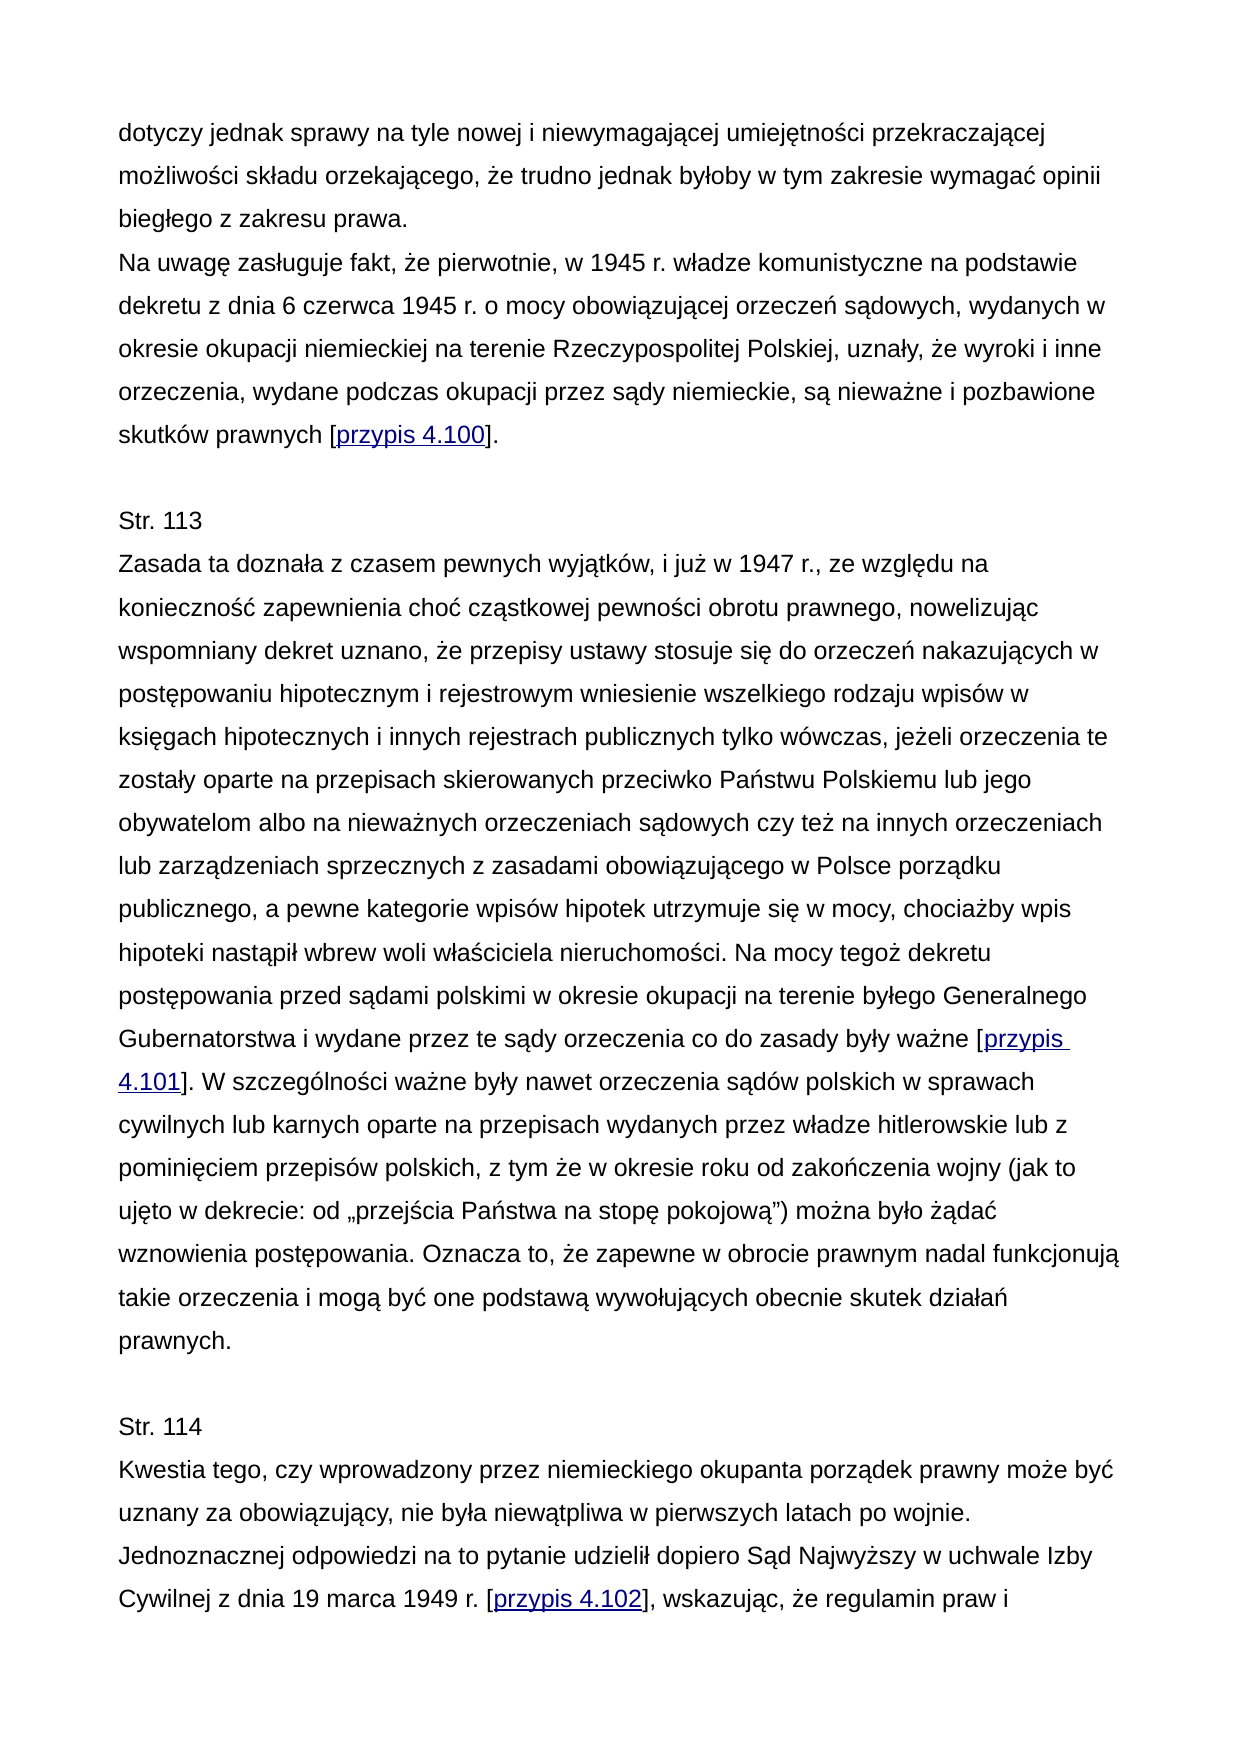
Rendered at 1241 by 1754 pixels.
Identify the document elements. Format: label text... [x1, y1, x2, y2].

text dotyczy jednak sprawy na tyle nowej i niewymagającej umiejętności przekraczającej możliwości składu orzekającego, że trudno jednak byłoby w tym zakresie wymagać opinii biegłego z zakresu prawa. [118, 118, 1122, 233]
text Str. 114 [118, 1412, 1122, 1441]
text Str. 113 [118, 506, 1122, 535]
text Na uwagę zasługuje fakt, że pierwotnie, w 1945 r. władze komunistyczne na podstawie dekretu z dnia 6 czerwca 1945 r. o mocy obowiązującej orzeczeń sądowych, wydanych w okresie okupacji niemieckiej na terenie Rzeczypospolitej Polskiej, uznały, że wyroki i inne orzeczenia, wydane podczas okupacji przez sądy niemieckie, są nieważne i pozbawione skutków prawnych [przypis 4.100]. [118, 247, 1122, 449]
text Zasada ta doznała z czasem pewnych wyjątków, i już w 1947 r., ze względu na konieczność zapewnienia choć cząstkowej pewności obrotu prawnego, nowelizując wspomniany dekret uznano, że przepisy ustawy stosuje się do orzeczeń nakazujących w postępowaniu hipotecznym i rejestrowym wniesienie wszelkiego rodzaju wpisów w księgach hipotecznych i innych rejestrach publicznych tylko wówczas, jeżeli orzeczenia te zostały oparte na przepisach skierowanych przeciwko Państwu Polskiemu lub jego obywatelom albo na nieważnych orzeczeniach sądowych czy też na innych orzeczeniach lub zarządzeniach sprzecznych z zasadami obowiązującego w Polsce porządku publicznego, a pewne kategorie wpisów hipotek utrzymuje się w mocy, chociażby wpis hipoteki nastąpił wbrew woli właściciela nieruchomości. Na mocy tegoż dekretu postępowania przed sądami polskimi w okresie okupacji na terenie byłego Generalnego Gubernatorstwa i wydane przez te sądy orzeczenia co do zasady były ważne [przypis 4.101]. W szczególności ważne były nawet orzeczenia sądów polskich w sprawach cywilnych lub karnych oparte na przepisach wydanych przez władze hitlerowskie lub z pominięciem przepisów polskich, z tym że w okresie roku od zakończenia wojny (jak to ujęto w dekrecie: od „przejścia Państwa na stopę pokojową”) można było żądać wznowienia postępowania. Oznacza to, że zapewne w obrocie prawnym nadal funkcjonują takie orzeczenia i mogą być one podstawą wywołujących obecnie skutek działań prawnych. [118, 549, 1122, 1354]
text Kwestia tego, czy wprowadzony przez niemieckiego okupanta porządek prawny może być uznany za obowiązujący, nie była niewątpliwa w pierwszych latach po wojnie. Jednoznacznej odpowiedzi na to pytanie udzielił dopiero Sąd Najwyższy w uchwale Izby Cywilnej z dnia 19 marca 1949 r. [przypis 4.102], wskazując, że regulamin praw i [118, 1455, 1122, 1613]
